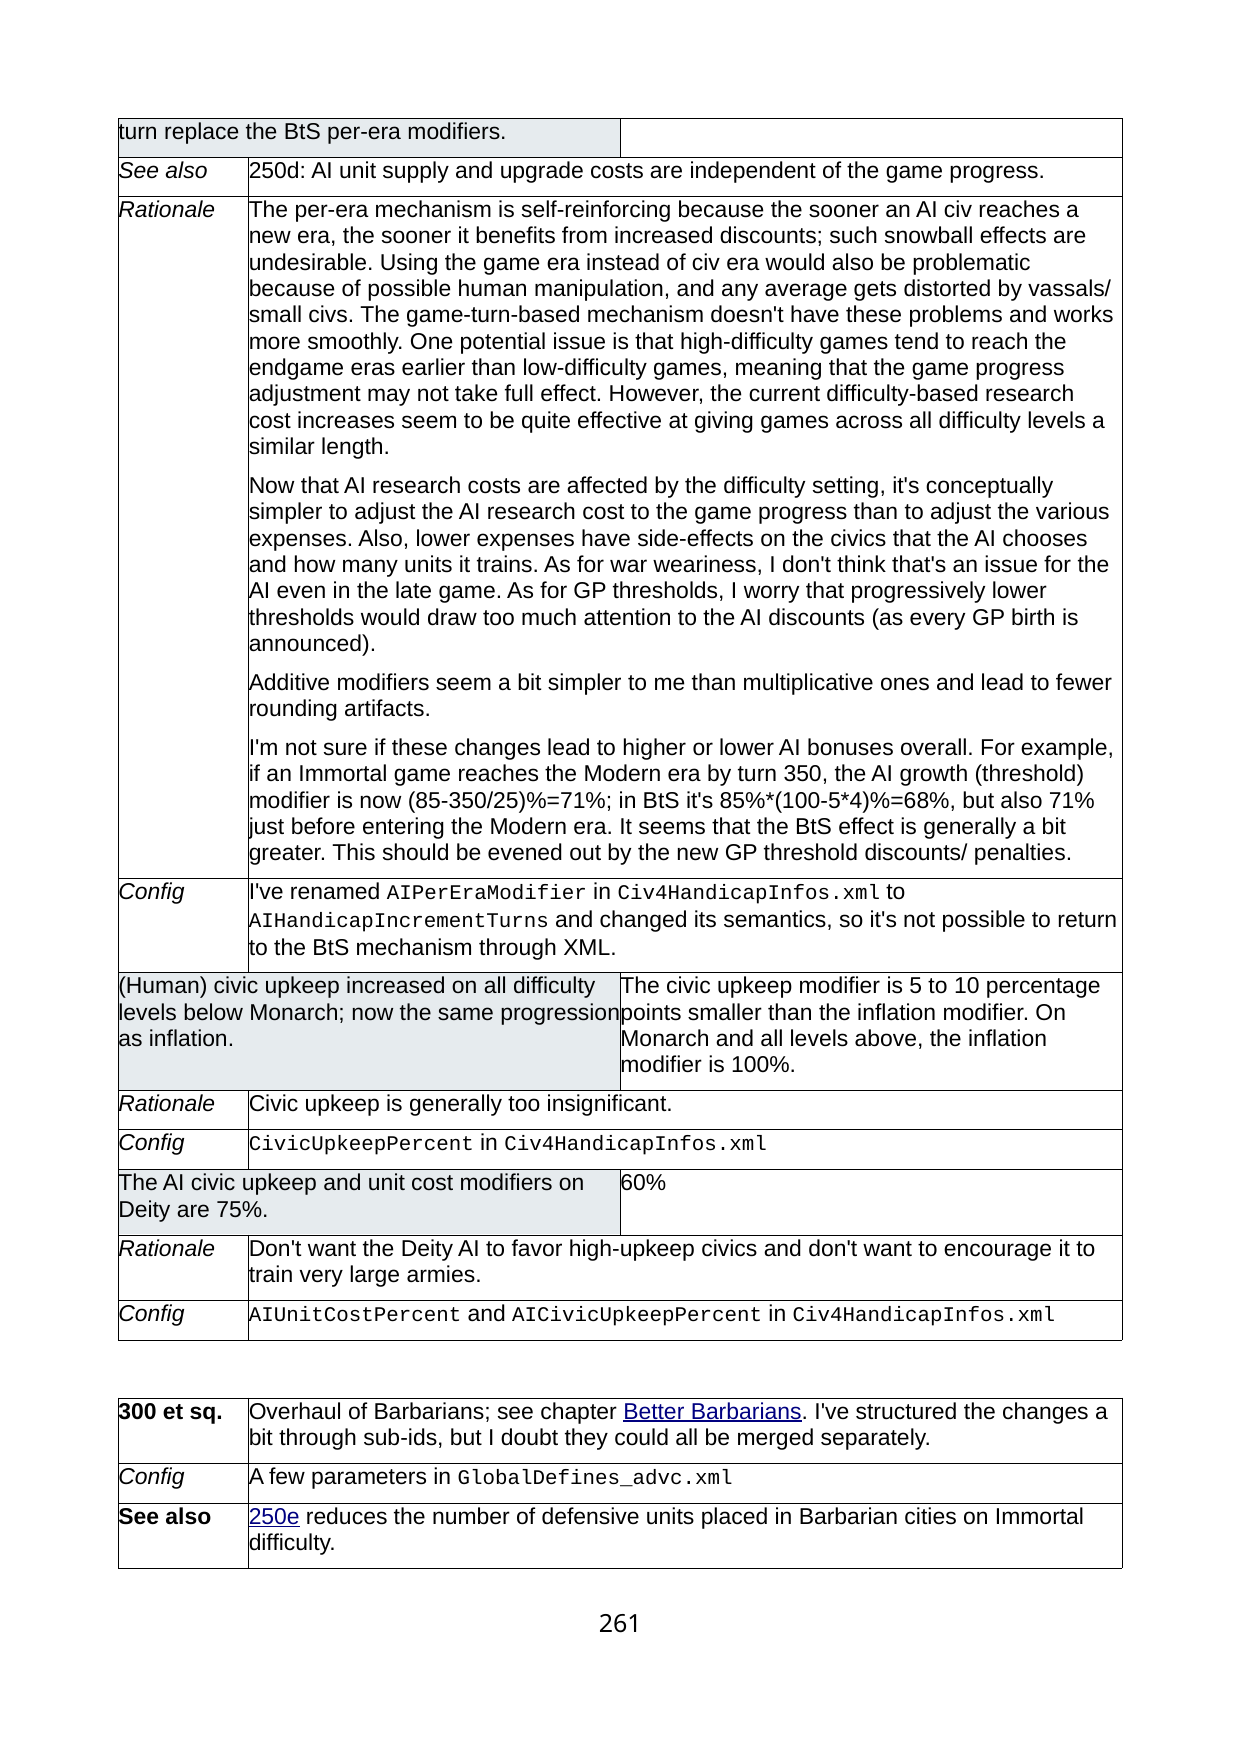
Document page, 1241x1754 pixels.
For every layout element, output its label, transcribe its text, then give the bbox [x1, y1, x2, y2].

table_cell Civic upkeep is generally too insignificant. [249, 1091, 1122, 1129]
table_cell 250d: AI unit supply and upgrade costs are independent of the game progress. [249, 158, 1122, 196]
table_cell CivicUpkeepPercent in Civ4HandicapInfos.xml [249, 1130, 1122, 1169]
table_cell Don't want the Deity AI to favor high-upkeep civics and don't want to encourage it to train very large armies. [249, 1236, 1122, 1300]
table_cell See also [119, 158, 248, 196]
table_cell Config [119, 1464, 248, 1503]
table_cell (Human) civic upkeep increased on all difficulty levels below Monarch; now the same progression as inflation. [119, 973, 620, 1090]
table_cell I've renamed AIPerEraModifier in Civ4HandicapInfos.xml to AIHandicapIncrementTurns and changed its semantics, so it's not possible to return to the BtS mechanism through XML. [249, 879, 1122, 972]
table_cell Config [119, 1301, 248, 1340]
table_cell Rationale [119, 197, 248, 878]
table_cell Rationale [119, 1236, 248, 1300]
table_cell A few parameters in GlobalDefines_advc.xml [249, 1464, 1122, 1503]
table_cell The civic upkeep modifier is 5 to 10 percentage points smaller than the inflation modifier. On Monarch and all levels above, the inflation modifier is 100%. [621, 973, 1122, 1090]
table_cell [621, 119, 1122, 157]
table_cell The per-era mechanism is self-reinforcing because the sooner an AI civ reaches a new era, the sooner it benefits from increased discounts; such snowball effects are undesirable. Using the game era instead of civ era would also be problematic because of possible human manipulation, and any average gets distorted by vassals/ small civs. The game-turn-based mechanism doesn't have these problems and works more smoothly. One potential issue is that high-difficulty games tend to reach the endgame eras earlier than low-difficulty games, meaning that the game progress adjustment may not take full effect. However, the current difficulty-based research cost increases seem to be quite effective at giving games across all difficulty levels a similar length. Now that AI research costs are affected by the difficulty setting, it's conceptually simpler to adjust the AI research cost to the game progress than to adjust the various expenses. Also, lower expenses have side-effects on the civics that the AI chooses and how many units it trains. As for war weariness, I don't think that's an issue for the AI even in the late game. As for GP thresholds, I worry that progressively lower thresholds would draw too much attention to the AI discounts (as every GP birth is announced). Additive modifiers seem a bit simpler to me than multiplicative ones and lead to fewer rounding artifacts. I'm not sure if these changes lead to higher or lower AI bonuses overall. For example, if an Immortal game reaches the Modern era by turn 350, the AI growth (threshold) modifier is now (85-350/25)%=71%; in BtS it's 85%*(100-5*4)%=68%, but also 71% just before entering the Modern era. It seems that the BtS effect is generally a bit greater. This should be evened out by the new GP threshold discounts/ penalties. [249, 197, 1122, 878]
table_cell turn replace the BtS per-era modifiers. [119, 119, 620, 157]
table_header 300 et sq. [119, 1399, 248, 1463]
table_cell The AI civic upkeep and unit cost modifiers on Deity are 75%. [119, 1170, 620, 1234]
table_cell 60% [621, 1170, 1122, 1234]
table_cell Config [119, 1130, 248, 1169]
table_cell See also [119, 1504, 248, 1568]
table_cell 250e reduces the number of defensive units placed in Barbarian cities on Immortal difficulty. [249, 1504, 1122, 1568]
table_cell Config [119, 879, 248, 972]
table_cell Rationale [119, 1091, 248, 1129]
table_header Overhaul of Barbarians; see chapter Better Barbarians. I've structured the changes a bit through sub-ids, but I doubt they could all be merged separately. [249, 1399, 1122, 1463]
table_cell AIUnitCostPercent and AICivicUpkeepPercent in Civ4HandicapInfos.xml [249, 1301, 1122, 1340]
